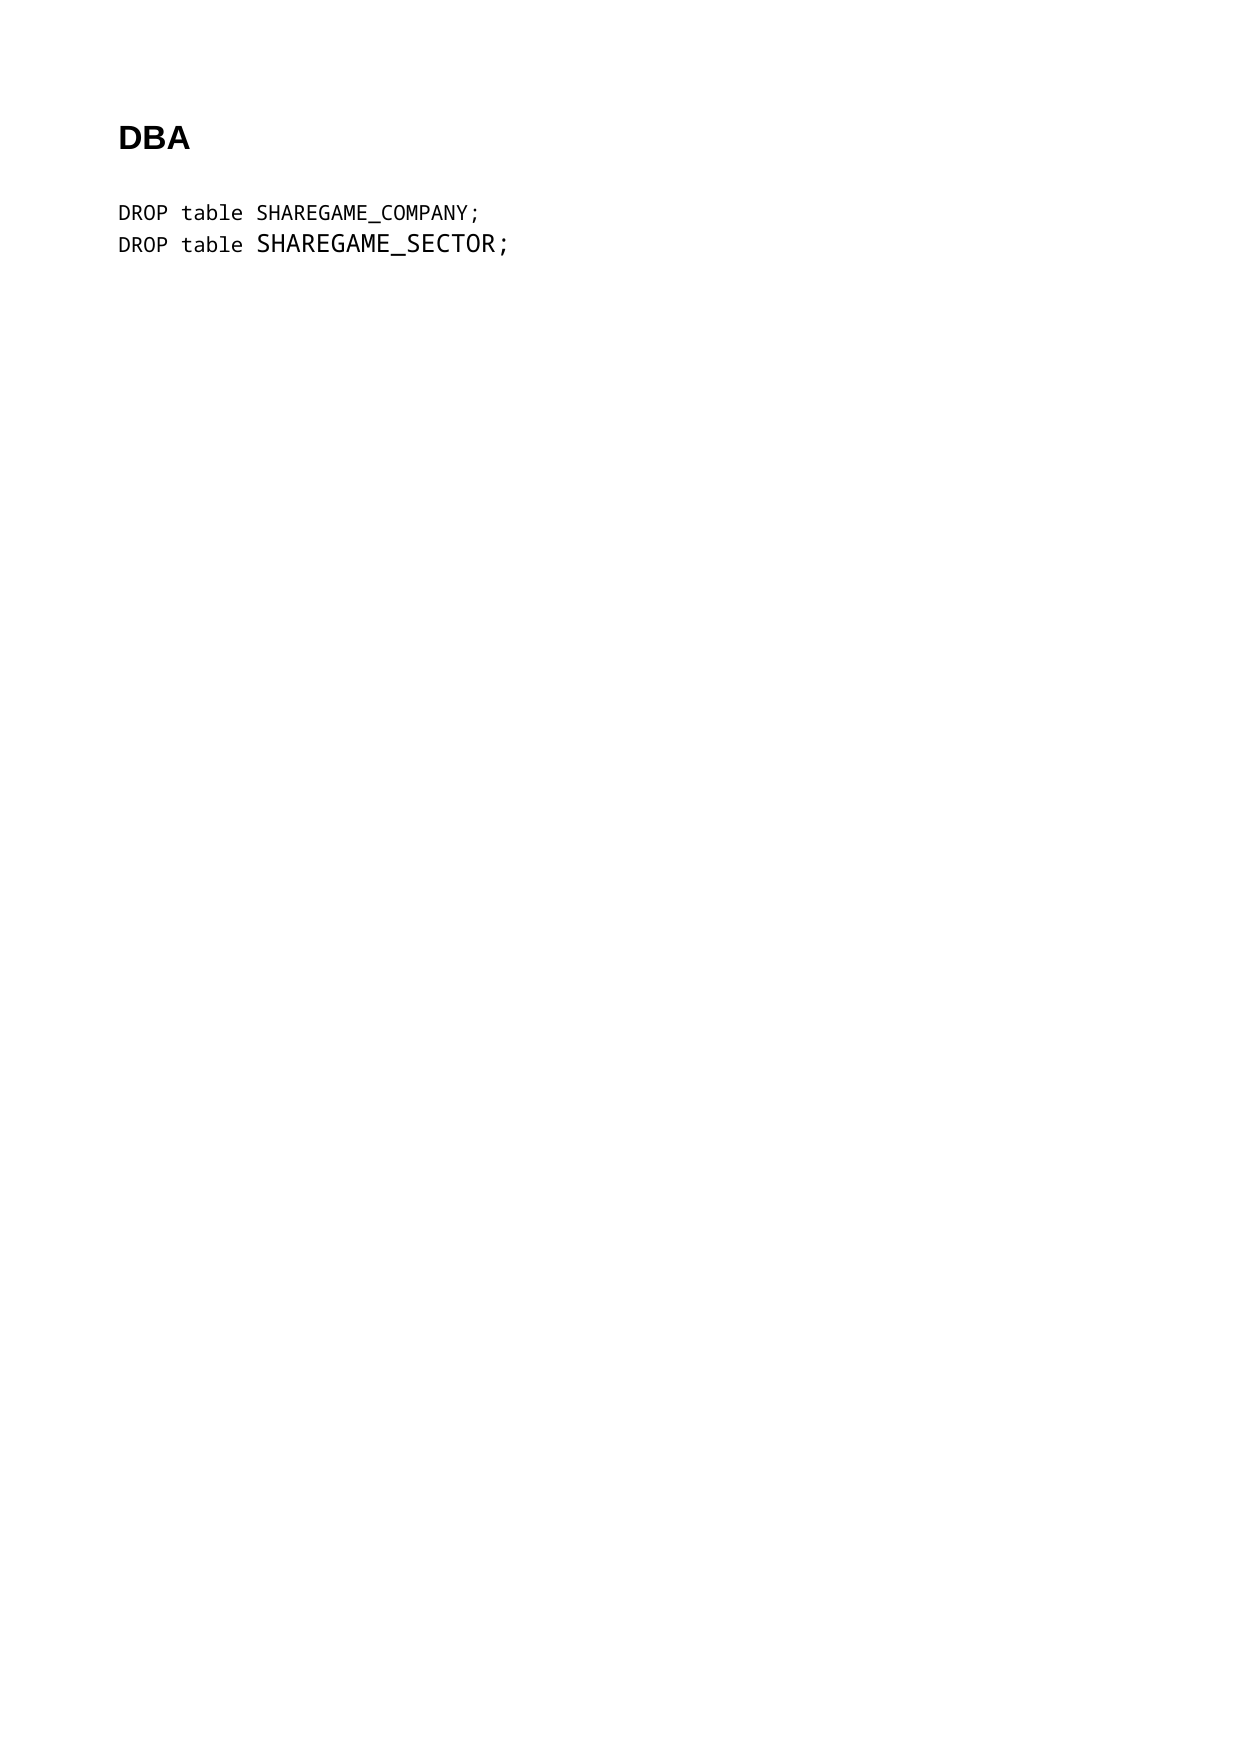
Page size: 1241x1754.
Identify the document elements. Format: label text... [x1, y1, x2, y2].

subtitle DBA [118, 118, 1122, 157]
text DROP table SHAREGAME_COMPANY; DROP table SHAREGAME_SECTOR; [118, 198, 1122, 294]
